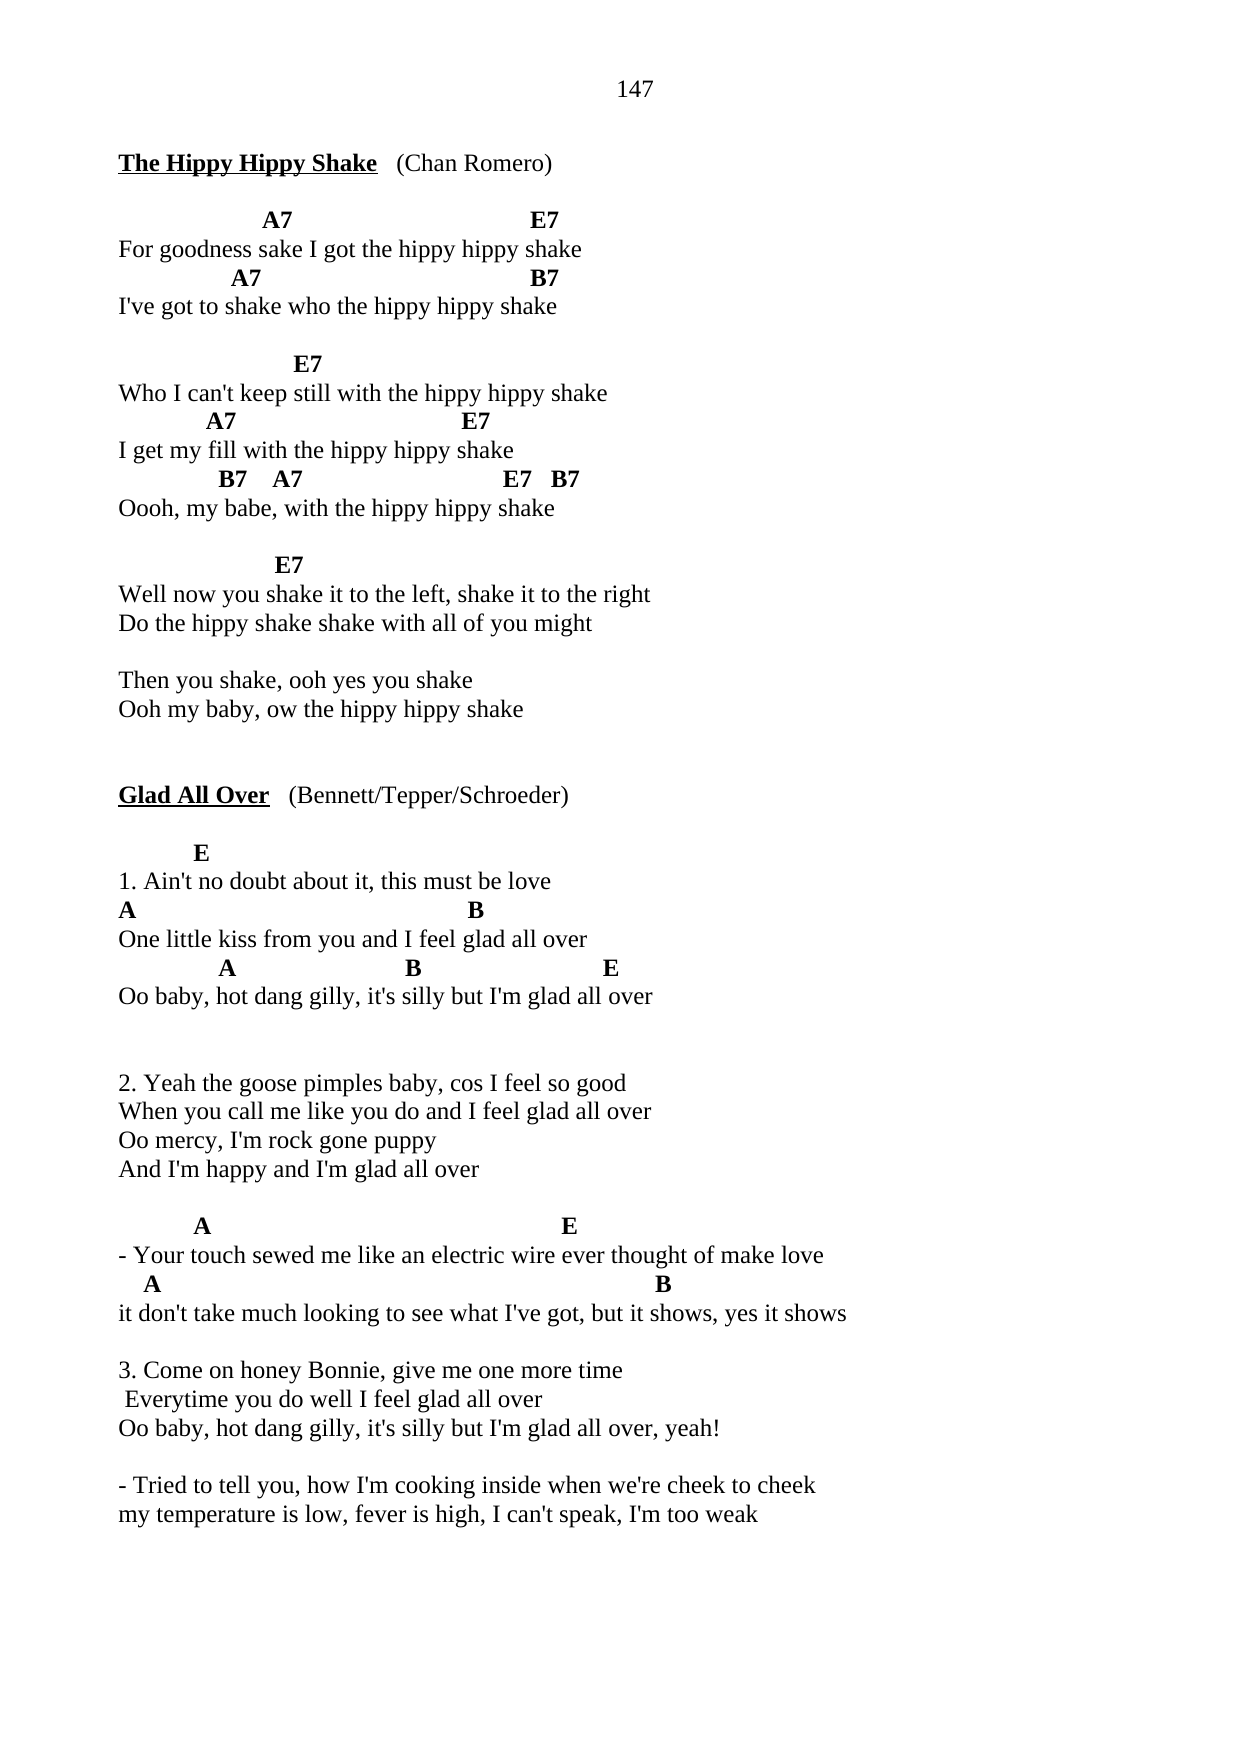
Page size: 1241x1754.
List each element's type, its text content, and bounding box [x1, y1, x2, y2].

text Glad All Over (Bennett/Tepper/Schroeder) [118, 780, 1152, 809]
text A B E [118, 953, 1152, 981]
text A B [118, 895, 1152, 924]
text Oo mercy, I'm rock gone puppy [118, 1125, 1152, 1154]
text - Tried to tell you, how I'm cooking inside when we're cheek to cheek my temperature is low, fever is high, I can't speak, I'm too weak [118, 1470, 1152, 1528]
text A7 B7 [118, 263, 1152, 291]
text When you call me like you do and I feel glad all over [118, 1096, 1152, 1125]
text Do the hippy shake shake with all of you might [118, 608, 1152, 636]
text I've got to shake who the hippy hippy shake [118, 291, 1152, 320]
text A E [118, 1211, 1152, 1240]
text Ooh my baby, ow the hippy hippy shake [118, 694, 1152, 723]
text The Hippy Hippy Shake (Chan Romero) [118, 148, 1152, 176]
text Who I can't keep still with the hippy hippy shake A7 E7 [118, 378, 1152, 435]
text And I'm happy and I'm glad all over [118, 1154, 1152, 1183]
text 2. Yeah the goose pimples baby, cos I feel so good [118, 1068, 1152, 1096]
text Oooh, my babe, with the hippy hippy shake [118, 493, 1152, 521]
text Oo baby, hot dang gilly, it's silly but I'm glad all over, yeah! [118, 1413, 1152, 1441]
text - Your touch sewed me like an electric wire ever thought of make love A B it don't take much looking to see what I've got, but it shows, yes it shows [118, 1240, 1152, 1355]
text 1. Ain't no doubt about it, this must be love [118, 866, 1152, 895]
text Then you shake, ooh yes you shake [118, 665, 1152, 694]
text For goodness sake I got the hippy hippy shake [118, 234, 1152, 263]
text A7 E7 [118, 205, 1152, 234]
text One little kiss from you and I feel glad all over [118, 924, 1152, 953]
text B7 A7 E7 B7 [118, 464, 1152, 493]
text I get my fill with the hippy hippy shake [118, 435, 1152, 464]
text Oo baby, hot dang gilly, it's silly but I'm glad all over [118, 981, 1152, 1010]
text E7 [118, 550, 1152, 579]
text E7 [118, 349, 1152, 378]
text Well now you shake it to the left, shake it to the right [118, 579, 1152, 608]
text E [118, 838, 1152, 866]
text 3. Come on honey Bonnie, give me one more time Everytime you do well I feel glad all over [118, 1355, 1152, 1413]
